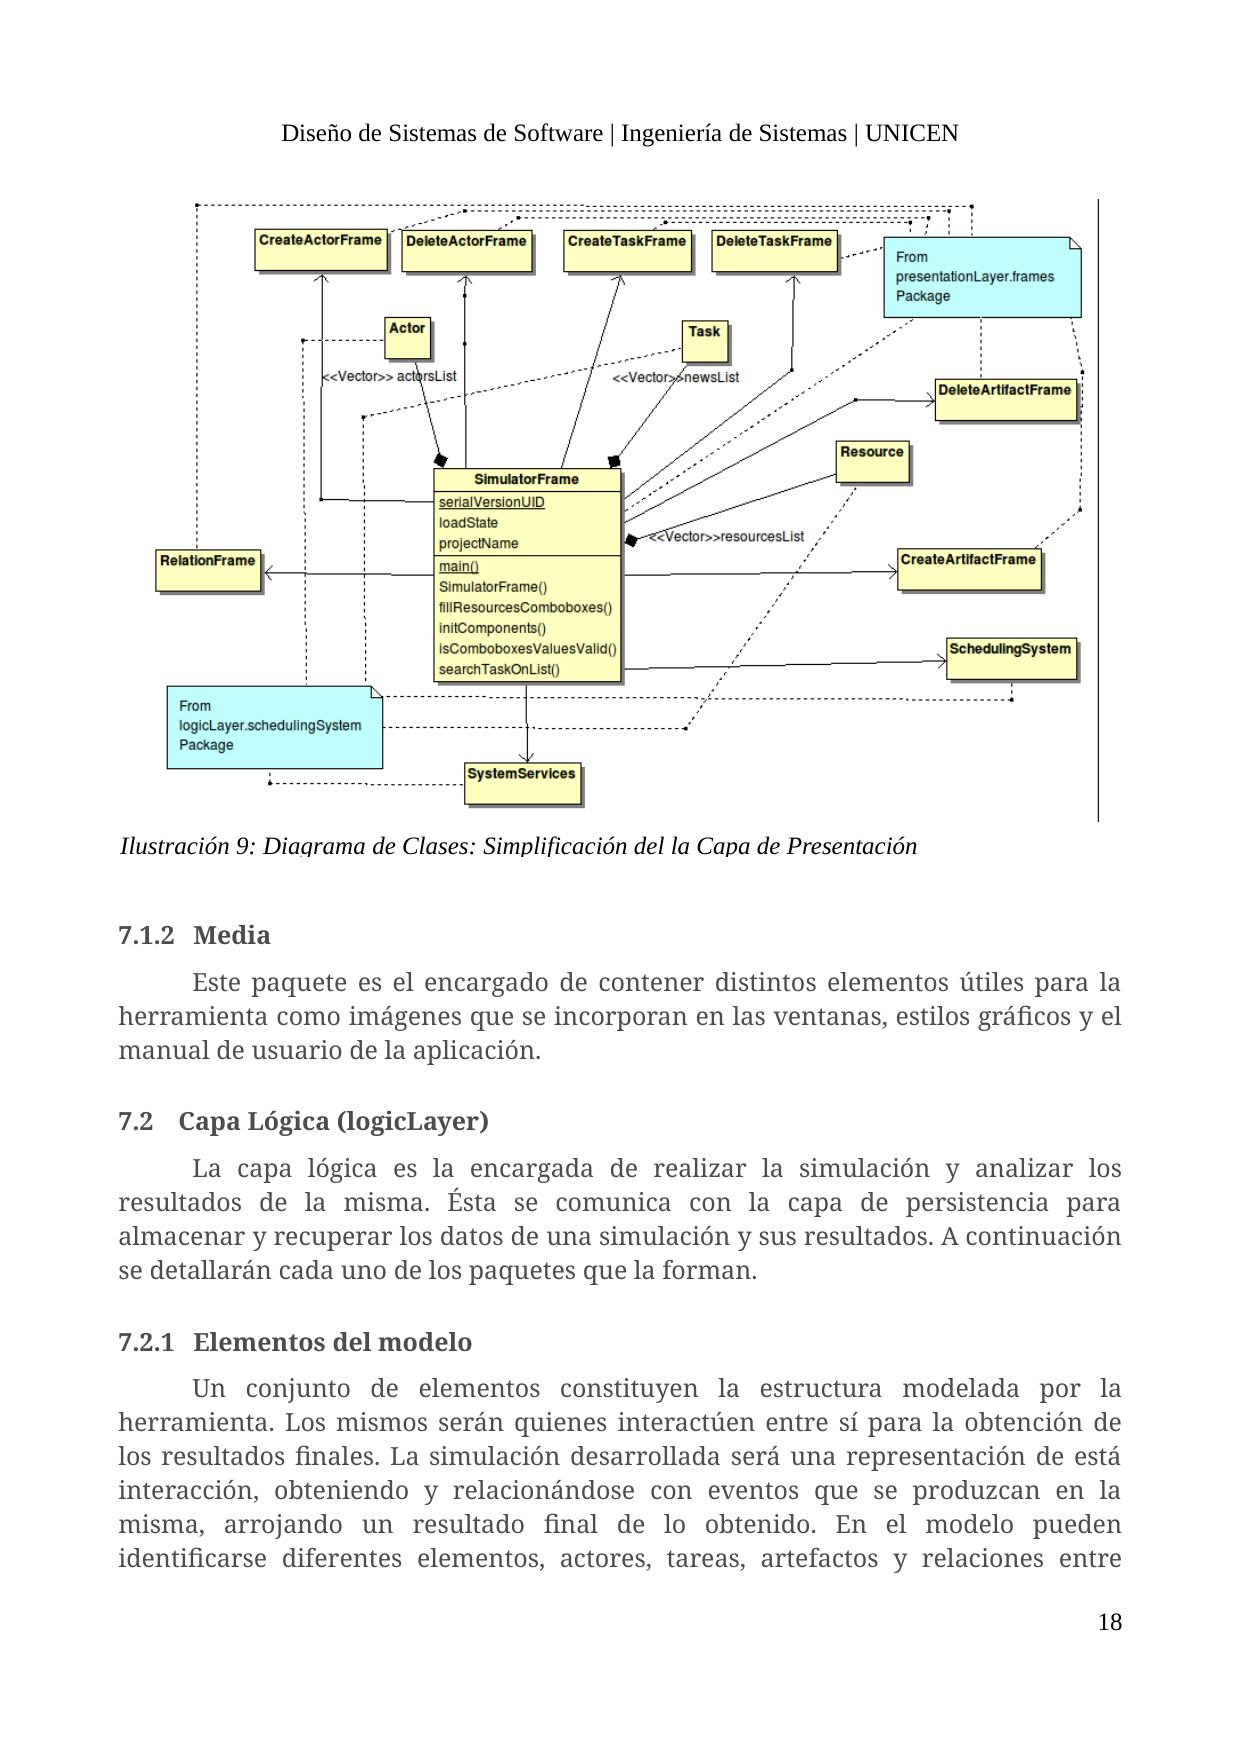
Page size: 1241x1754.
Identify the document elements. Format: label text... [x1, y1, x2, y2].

text La capa lógica es la encargada de realizar la simulación y analizar los resultados de la misma. Ésta se comunica con la capa de persistencia para almacenar y recuperar los datos de una simulación y sus resultados. A continuación se detallarán cada uno de los paquetes que la forman. [118, 1151, 1122, 1287]
text Ilustración 9: Diagrama de Clases: Simplificación del la Capa de Presentación [120, 831, 1121, 857]
subtitle Capa Lógica (logicLayer) [118, 1104, 1122, 1138]
picture [136, 199, 1107, 822]
text Este paquete es el encargado de contener distintos elementos útiles para la herramienta como imágenes que se incorporan en las ventanas, estilos gráficos y el manual de usuario de la aplicación. [118, 964, 1122, 1066]
text Un conjunto de elementos constituyen la estructura modelada por la herramienta. Los mismos serán quienes interactúen entre sí para la obtención de los resultados finales. La simulación desarrollada será una representación de está interacción, obteniendo y relacionándose con eventos que se produzcan en la misma, arrojando un resultado final de lo obtenido. En el modelo pueden identificarse diferentes elementos, actores, tareas, artefactos y relaciones entre [118, 1371, 1122, 1575]
subtitle Media [118, 918, 1122, 952]
subtitle Elementos del modelo [118, 1324, 1122, 1358]
